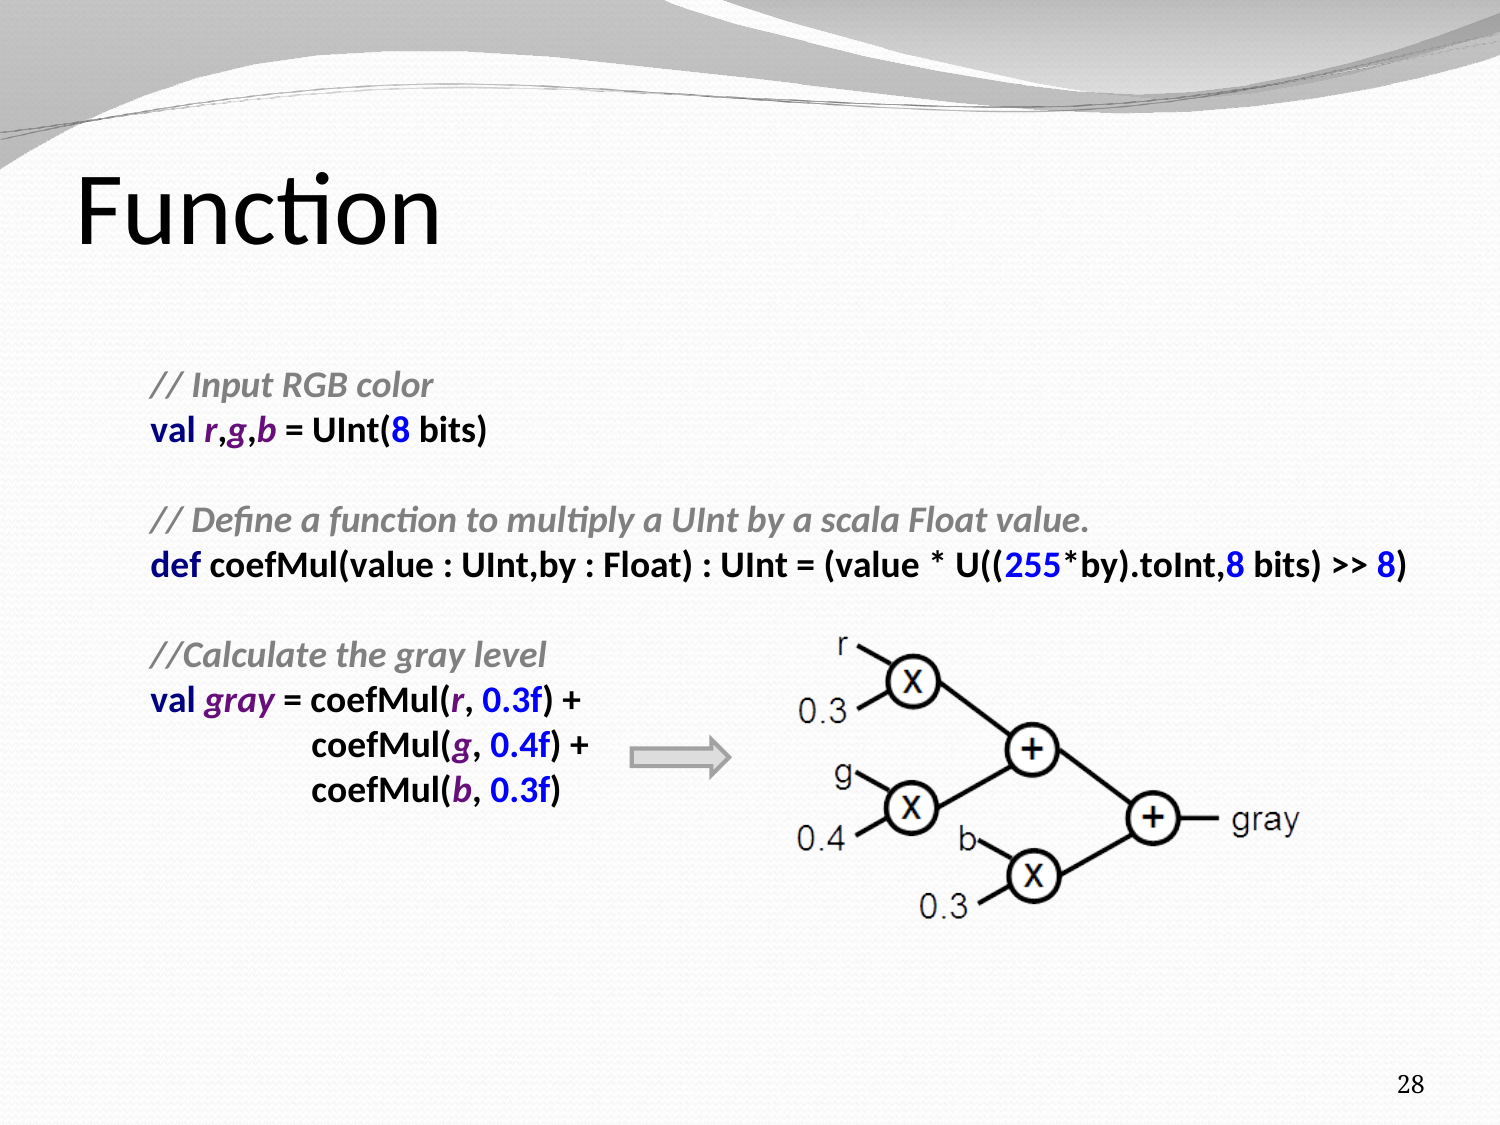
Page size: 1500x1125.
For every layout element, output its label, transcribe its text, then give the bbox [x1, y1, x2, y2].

text_box [631, 739, 730, 775]
text_box [1299, 1042, 1426, 1103]
text_box // Input RGB color val r,g,b = UInt(8 bits) // Define a function to multiply a UInt by a scala Float value. def coefMul(value : UInt,by : Float) : UInt = (value * U((255*by).toInt,8 bits) >> 8) //Calculate the gray level val gray = coefMul(r, 0.3f) + coefMul(g, 0.4f) + coefMul(b, 0.3f) [135, 351, 1423, 818]
title Function [75, 78, 1426, 266]
picture [0, 0, 1500, 1125]
